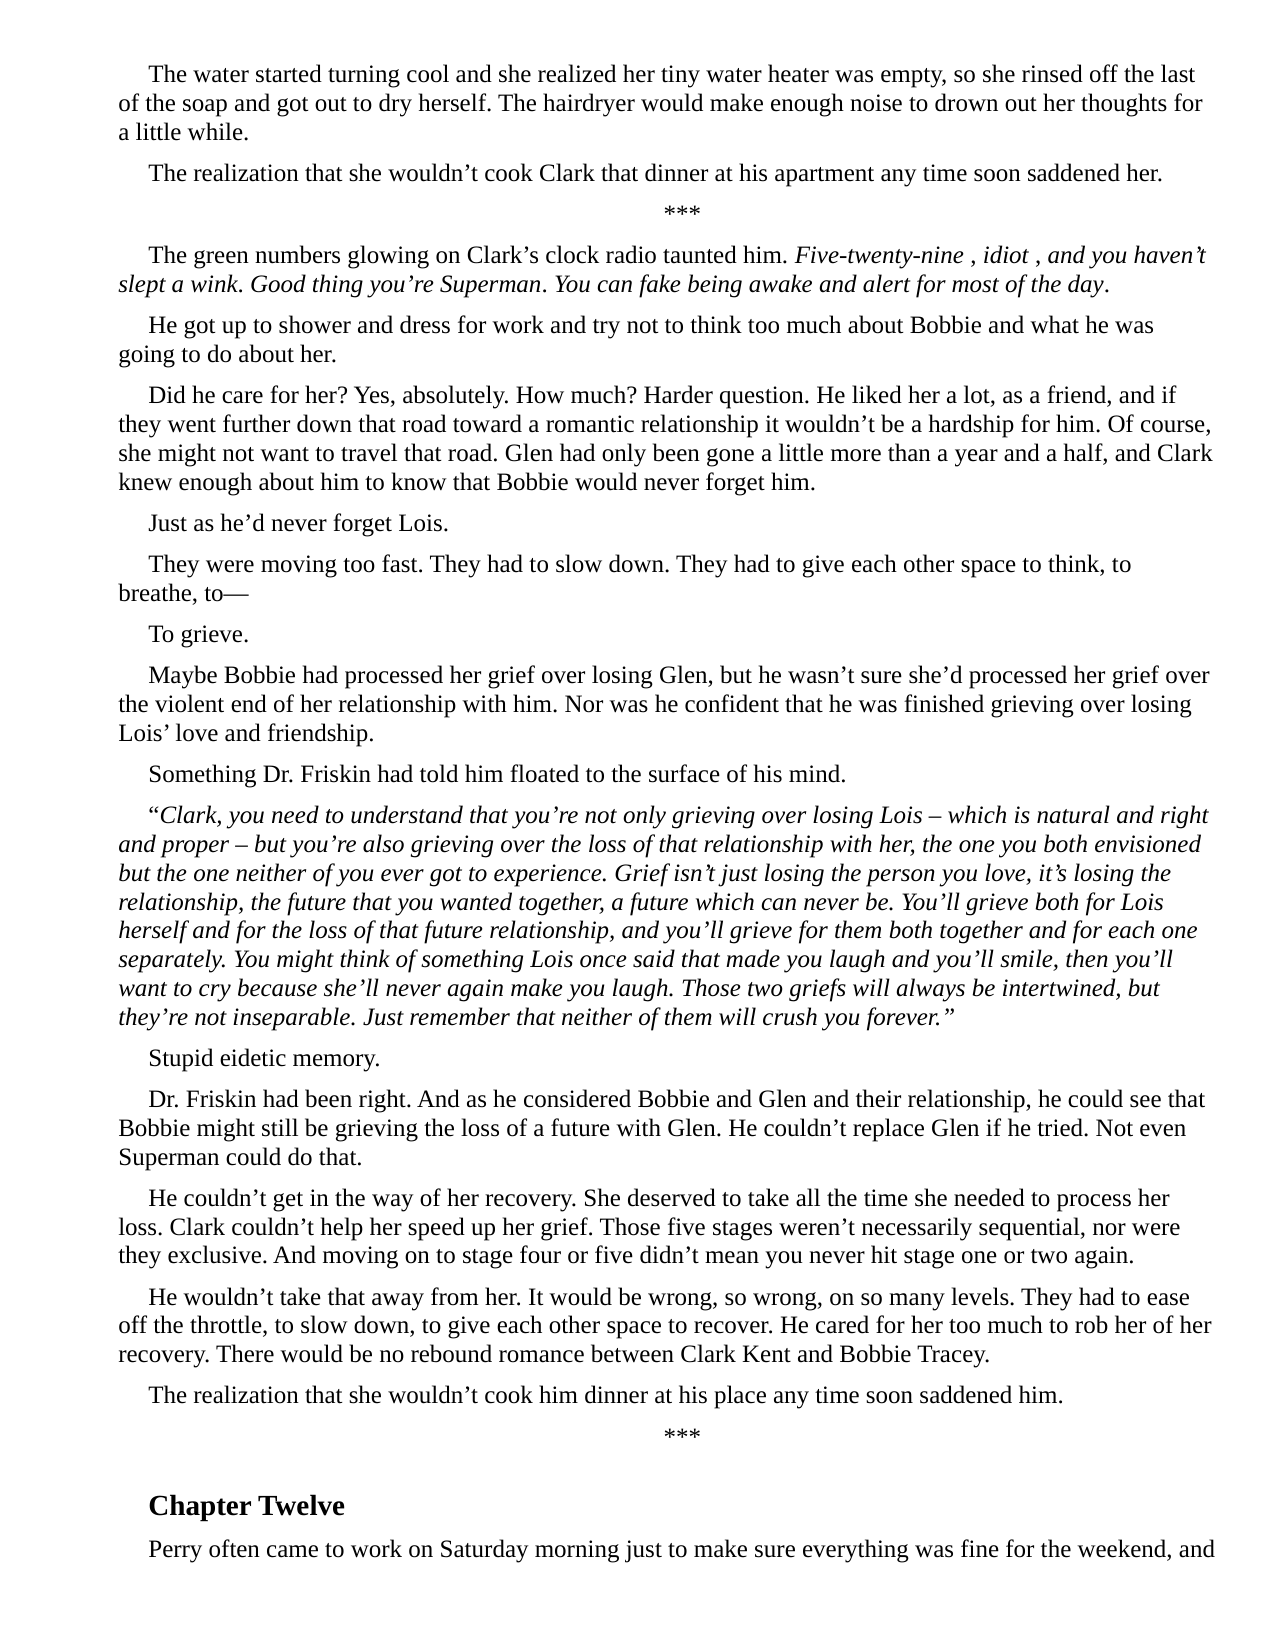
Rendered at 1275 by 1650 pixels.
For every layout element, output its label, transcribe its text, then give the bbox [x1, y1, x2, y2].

text Just as he’d never forget Lois. [118, 508, 1216, 537]
text To grieve. [118, 619, 1216, 648]
text He couldn’t get in the way of her recovery. She deserved to take all the time she needed to process her loss. Clark couldn’t help her speed up her grief. Those five stages weren’t necessarily sequential, nor were they exclusive. And moving on to stage four or five didn’t mean you never hit stage one or two again. [118, 1183, 1216, 1269]
text The realization that she wouldn’t cook him dinner at his place any time soon saddened him. [118, 1380, 1216, 1409]
text They were moving too fast. They had to slow down. They had to give each other space to think, to breathe, to— [118, 549, 1216, 607]
text He wouldn’t take that away from her. It would be wrong, so wrong, on so many levels. They had to ease off the throttle, to slow down, to give each other space to recover. He cared for her too much to rob her of her recovery. There would be no rebound romance between Clark Kent and Bobbie Tracey. [118, 1282, 1216, 1368]
text Something Dr. Friskin had told him floated to the surface of his mind. [118, 759, 1216, 788]
text *** [118, 199, 1216, 228]
text “Clark, you need to understand that you’re not only grieving over losing Lois – which is natural and right and proper – but you’re also grieving over the loss of that relationship with her, the one you both envisioned but the one neither of you ever got to experience. Grief isn’t just losing the person you love, it’s losing the relationship, the future that you wanted together, a future which can never be. You’ll grieve both for Lois herself and for the loss of that future relationship, and you’ll grieve for them both together and for each one separately. You might think of something Lois once said that made you laugh and you’ll smile, then you’ll want to cry because she’ll never again make you laugh. Those two griefs will always be intertwined, but they’re not inseparable. Just remember that neither of them will crush you forever.” [118, 800, 1216, 1030]
text Maybe Bobbie had processed her grief over losing Glen, but he wasn’t sure she’d processed her grief over the violent end of her relationship with him. Nor was he confident that he was finished grieving over losing Lois’ love and friendship. [118, 660, 1216, 747]
text Stupid eidetic memory. [118, 1043, 1216, 1072]
text Perry often came to work on Saturday morning just to make sure everything was fine for the weekend, and [118, 1534, 1216, 1563]
subtitle Chapter Twelve [118, 1488, 1216, 1521]
text The water started turning cool and she realized her tiny water heater was empty, so she rinsed off the last of the soap and got out to dry herself. The hairdryer would make enough noise to drown out her thoughts for a little while. [118, 59, 1216, 145]
text Dr. Friskin had been right. And as he considered Bobbie and Glen and their relationship, he could see that Bobbie might still be grieving the loss of a future with Glen. He couldn’t replace Glen if he tried. Not even Superman could do that. [118, 1084, 1216, 1170]
text Did he care for her? Yes, absolutely. How much? Harder question. He liked her a lot, as a friend, and if they went further down that road toward a romantic relationship it wouldn’t be a hardship for him. Of course, she might not want to travel that road. Glen had only been gone a little more than a year and a half, and Clark knew enough about him to know that Bobbie would never forget him. [118, 380, 1216, 495]
text He got up to shower and dress for work and try not to think too much about Bobbie and what he was going to do about her. [118, 310, 1216, 368]
text The green numbers glowing on Clark’s clock radio taunted him. Five-twenty-nine , idiot , and you haven’t slept a wink. Good thing you’re Superman. You can fake being awake and alert for most of the day. [118, 240, 1216, 298]
text The realization that she wouldn’t cook Clark that dinner at his apartment any time soon saddened her. [118, 158, 1216, 187]
text *** [118, 1422, 1216, 1450]
